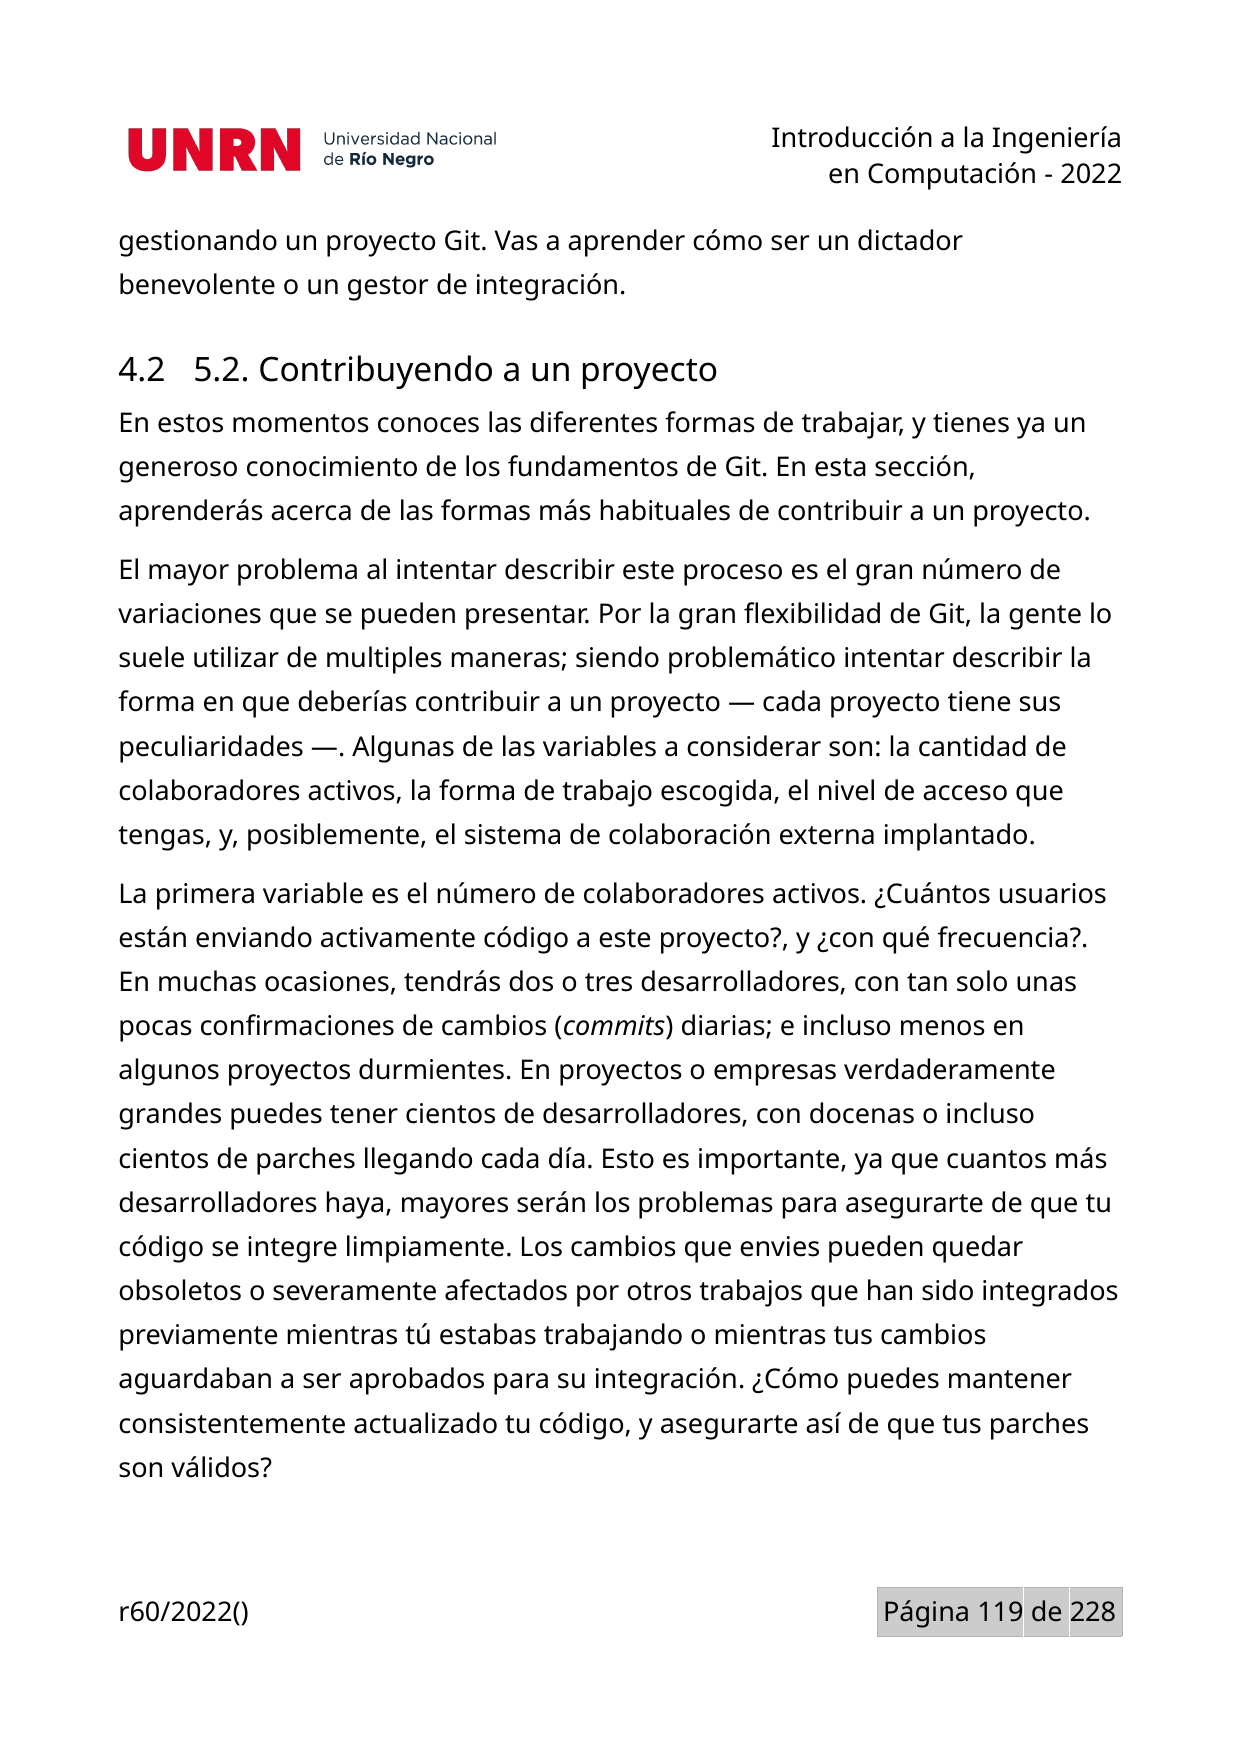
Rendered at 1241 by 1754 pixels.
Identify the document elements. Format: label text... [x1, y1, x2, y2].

text El mayor problema al intentar describir este proceso es el gran número de variaciones que se pueden presentar. Por la gran flexibilidad de Git, la gente lo suele utilizar de multiples maneras; siendo problemático intentar describir la forma en que deberías contribuir a un proyecto — cada proyecto tiene sus peculiaridades —. Algunas de las variables a considerar son: la cantidad de colaboradores activos, la forma de trabajo escogida, el nivel de acceso que tengas, y, posiblemente, el sistema de colaboración externa implantado. [118, 550, 1122, 852]
text La primera variable es el número de colaboradores activos. ¿Cuántos usuarios están enviando activamente código a este proyecto?, y ¿con qué frecuencia?. En muchas ocasiones, tendrás dos o tres desarrolladores, con tan solo unas pocas confirmaciones de cambios (commits) diarias; e incluso menos en algunos proyectos durmientes. En proyectos o empresas verdaderamente grandes puedes tener cientos de desarrolladores, con docenas o incluso cientos de parches llegando cada día. Esto es importante, ya que cuantos más desarrolladores haya, mayores serán los problemas para asegurarte de que tu código se integre limpiamente. Los cambios que envies pueden quedar obsoletos o severamente afectados por otros trabajos que han sido integrados previamente mientras tú estabas trabajando o mientras tus cambios aguardaban a ser aprobados para su integración. ¿Cómo puedes mantener consistentemente actualizado tu código, y asegurarte así de que tus parches son válidos? [118, 874, 1122, 1485]
text gestionando un proyecto Git. Vas a aprender cómo ser un dictador benevolente o un gestor de integración. [118, 221, 1122, 302]
text En estos momentos conoces las diferentes formas de trabajar, y tienes ya un generoso conocimiento de los fundamentos de Git. En esta sección, aprenderás acerca de las formas más habituales de contribuir a un proyecto. [118, 403, 1122, 528]
subtitle 5.2. Contribuyendo a un proyecto [118, 345, 1122, 391]
picture [118, 118, 505, 180]
